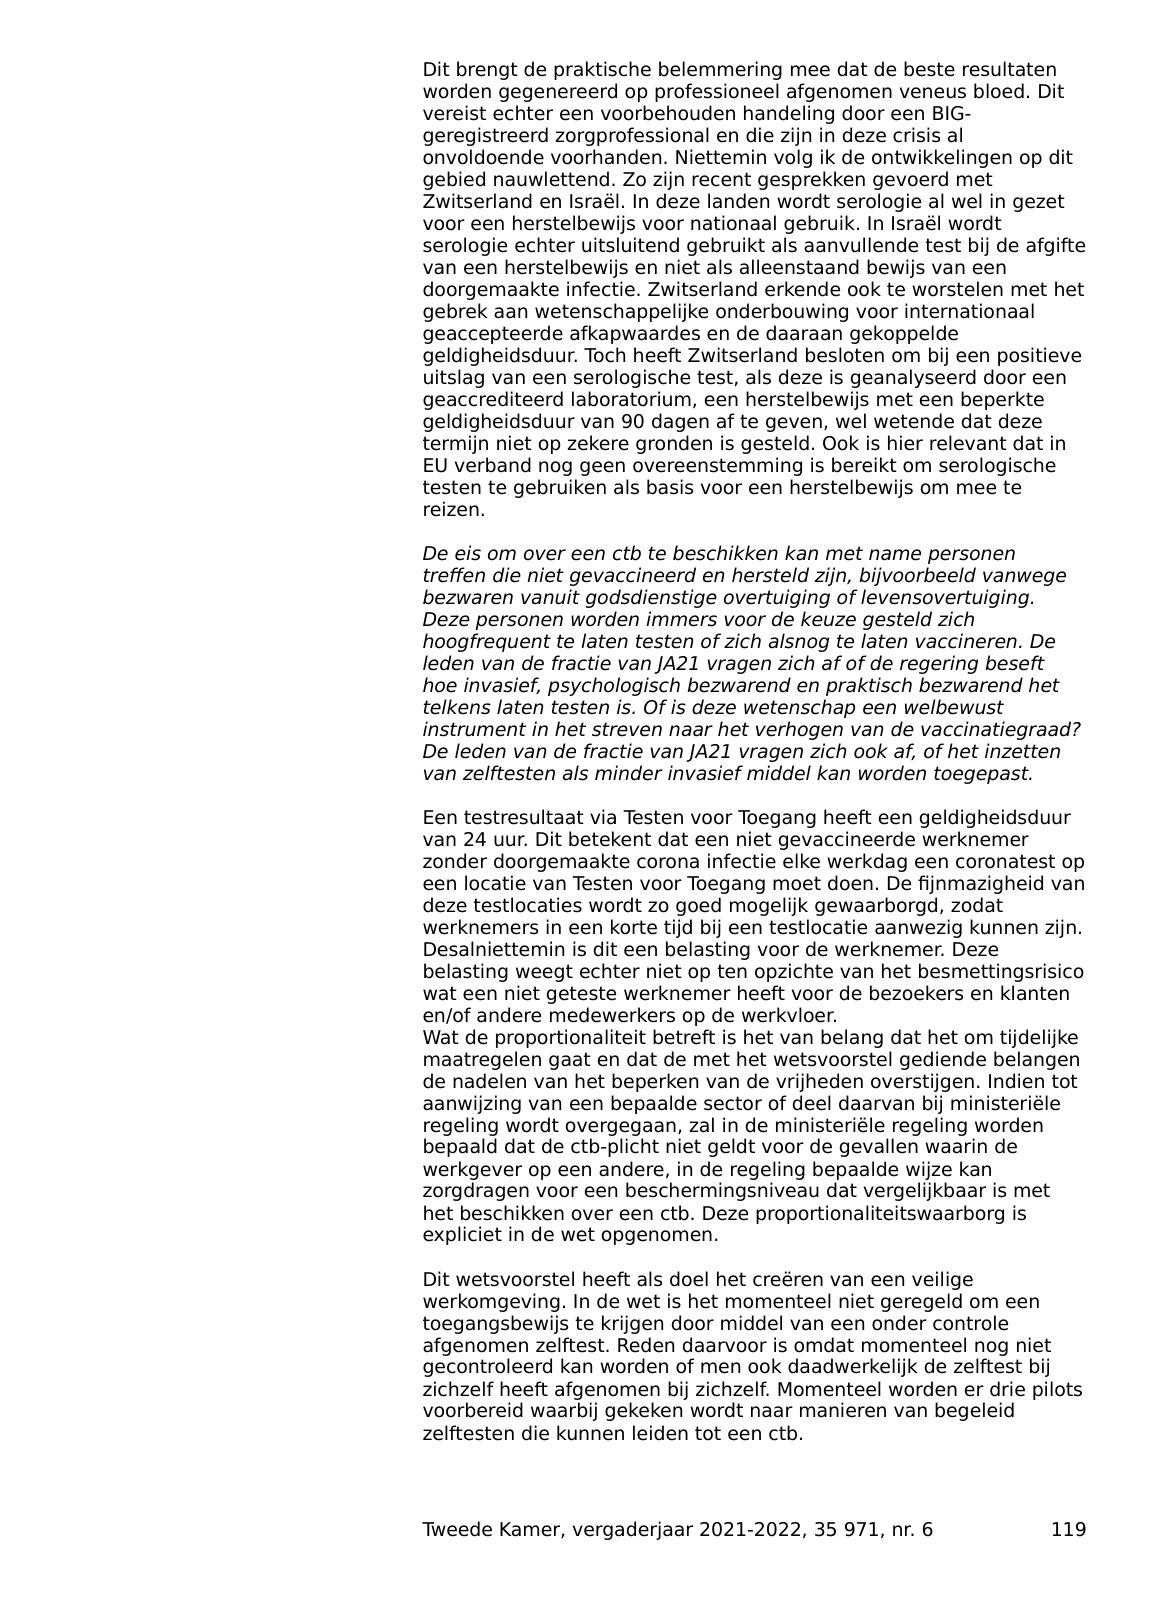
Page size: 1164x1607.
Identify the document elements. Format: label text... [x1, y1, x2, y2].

text Wat de proportionaliteit betreft is het van belang dat het om tijdelijke maatregelen gaat en dat de met het wetsvoorstel gediende belangen de nadelen van het beperken van de vrijheden overstijgen. Indien tot aanwijzing van een bepaalde sector of deel daarvan bij ministeriële regeling wordt overgegaan, zal in de ministeriële regeling worden bepaald dat de ctb-plicht niet geldt voor de gevallen waarin de werkgever op een andere, in de regeling bepaalde wijze kan zorgdragen voor een beschermingsniveau dat vergelijkbaar is met het beschikken over een ctb. Deze proportionaliteitswaarborg is expliciet in de wet opgenomen. [422, 1027, 1087, 1246]
text De eis om over een ctb te beschikken kan met name personen treffen die niet gevaccineerd en hersteld zijn, bijvoorbeeld vanwege bezwaren vanuit godsdienstige overtuiging of levensovertuiging. Deze personen worden immers voor de keuze gesteld zich hoogfrequent te laten testen of zich alsnog te laten vaccineren. De leden van de fractie van JA21 vragen zich af of de regering beseft hoe invasief, psychologisch bezwarend en praktisch bezwarend het telkens laten testen is. Of is deze wetenschap een welbewust instrument in het streven naar het verhogen van de vaccinatiegraad? De leden van de fractie van JA21 vragen zich ook af, of het inzetten van zelftesten als minder invasief middel kan worden toegepast. [422, 543, 1087, 784]
text Dit wetsvoorstel heeft als doel het creëren van een veilige werkomgeving. In de wet is het momenteel niet geregeld om een toegangsbewijs te krijgen door middel van een onder controle afgenomen zelftest. Reden daarvoor is omdat momenteel nog niet gecontroleerd kan worden of men ook daadwerkelijk de zelftest bij zichzelf heeft afgenomen bij zichzelf. Momenteel worden er drie pilots voorbereid waarbij gekeken wordt naar manieren van begeleid zelftesten die kunnen leiden tot een ctb. [422, 1268, 1087, 1444]
text Een testresultaat via Testen voor Toegang heeft een geldigheidsduur van 24 uur. Dit betekent dat een niet gevaccineerde werknemer zonder doorgemaakte corona infectie elke werkdag een coronatest op een locatie van Testen voor Toegang moet doen. De fijnmazigheid van deze testlocaties wordt zo goed mogelijk gewaarborgd, zodat werknemers in een korte tijd bij een testlocatie aanwezig kunnen zijn. Desalniettemin is dit een belasting voor de werknemer. Deze belasting weegt echter niet op ten opzichte van het besmettingsrisico wat een niet geteste werknemer heeft voor de bezoekers en klanten en/of andere medewerkers op de werkvloer. [422, 807, 1087, 1027]
text Dit brengt de praktische belemmering mee dat de beste resultaten worden gegenereerd op professioneel afgenomen veneus bloed. Dit vereist echter een voorbehouden handeling door een BIG-geregistreerd zorgprofessional en die zijn in deze crisis al onvoldoende voorhanden. Niettemin volg ik de ontwikkelingen op dit gebied nauwlettend. Zo zijn recent gesprekken gevoerd met Zwitserland en Israël. In deze landen wordt serologie al wel in gezet voor een herstelbewijs voor nationaal gebruik. In Israël wordt serologie echter uitsluitend gebruikt als aanvullende test bij de afgifte van een herstelbewijs en niet als alleenstaand bewijs van een doorgemaakte infectie. Zwitserland erkende ook te worstelen met het gebrek aan wetenschappelijke onderbouwing voor internationaal geaccepteerde afkapwaardes en de daaraan gekoppelde geldigheidsduur. Toch heeft Zwitserland besloten om bij een positieve uitslag van een serologische test, als deze is geanalyseerd door een geaccrediteerd laboratorium, een herstelbewijs met een beperkte geldigheidsduur van 90 dagen af te geven, wel wetende dat deze termijn niet op zekere gronden is gesteld. Ook is hier relevant dat in EU verband nog geen overeenstemming is bereikt om serologische testen te gebruiken als basis voor een herstelbewijs om mee te reizen. [422, 59, 1087, 521]
